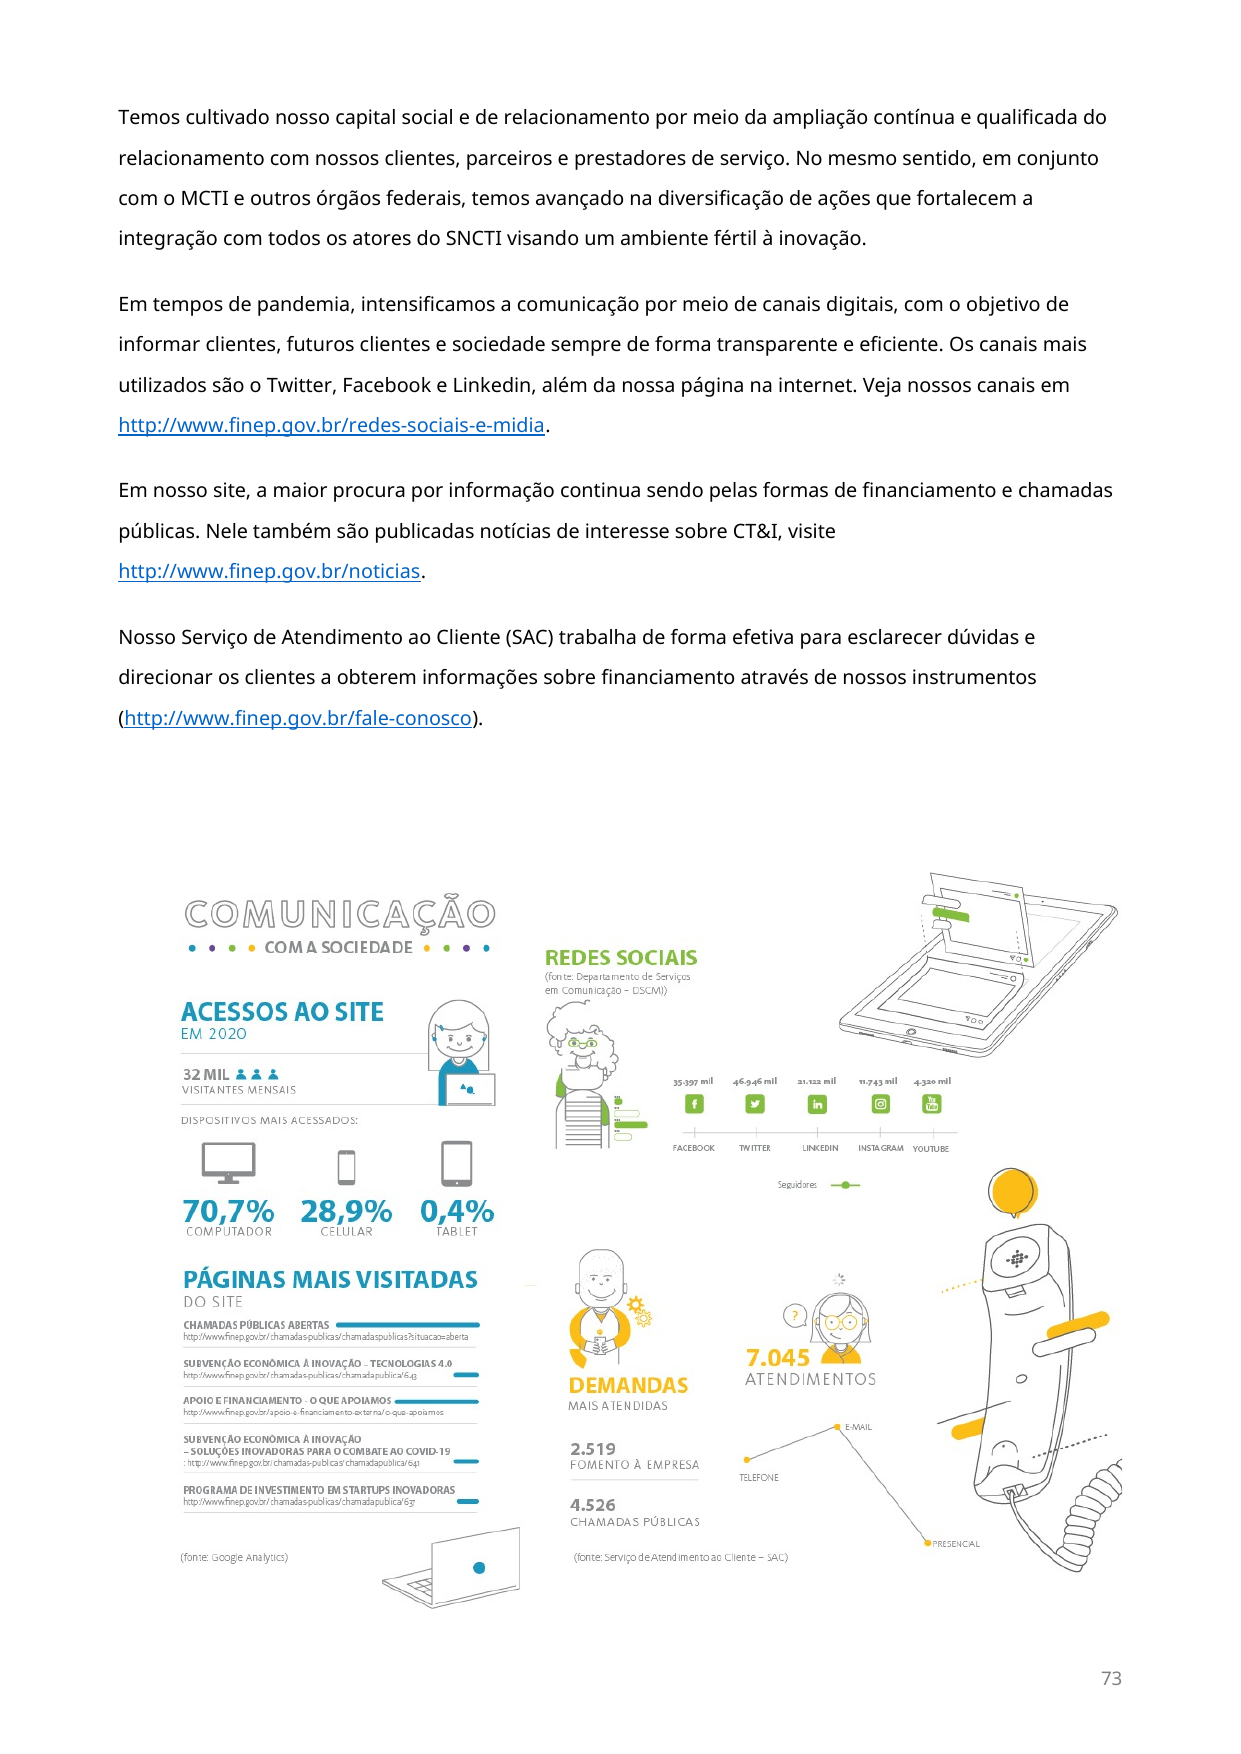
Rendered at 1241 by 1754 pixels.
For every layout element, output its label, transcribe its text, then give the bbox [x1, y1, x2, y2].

text Nosso Serviço de Atendimento ao Cliente (SAC) trabalha de forma efetiva para esclarecer dúvidas e direcionar os clientes a obterem informações sobre financiamento através de nossos instrumentos (http://www.finep.gov.br/fale-conosco). [118, 623, 1122, 731]
text Em nosso site, a maior procura por informação continua sendo pelas formas de financiamento e chamadas públicas. Nele também são publicadas notícias de interesse sobre CT&I, visite http://www.finep.gov.br/noticias. [118, 477, 1122, 584]
text Em tempos de pandemia, intensificamos a comunicação por meio de canais digitais, com o objetivo de informar clientes, futuros clientes e sociedade sempre de forma transparente e eficiente. Os canais mais utilizados são o Twitter, Facebook e Linkedin, além da nossa página na internet. Veja nossos canais em http://www.finep.gov.br/redes-sociais-e-midia. [118, 290, 1122, 438]
text Temos cultivado nosso capital social e de relacionamento por meio da ampliação contínua e qualificada do relacionamento com nossos clientes, parceiros e prestadores de serviço. No mesmo sentido, em conjunto com o MCTI e outros órgãos federais, temos avançado na diversificação de ações que fortalecem a integração com todos os atores do SNCTI visando um ambiente fértil à inovação. [118, 103, 1122, 252]
